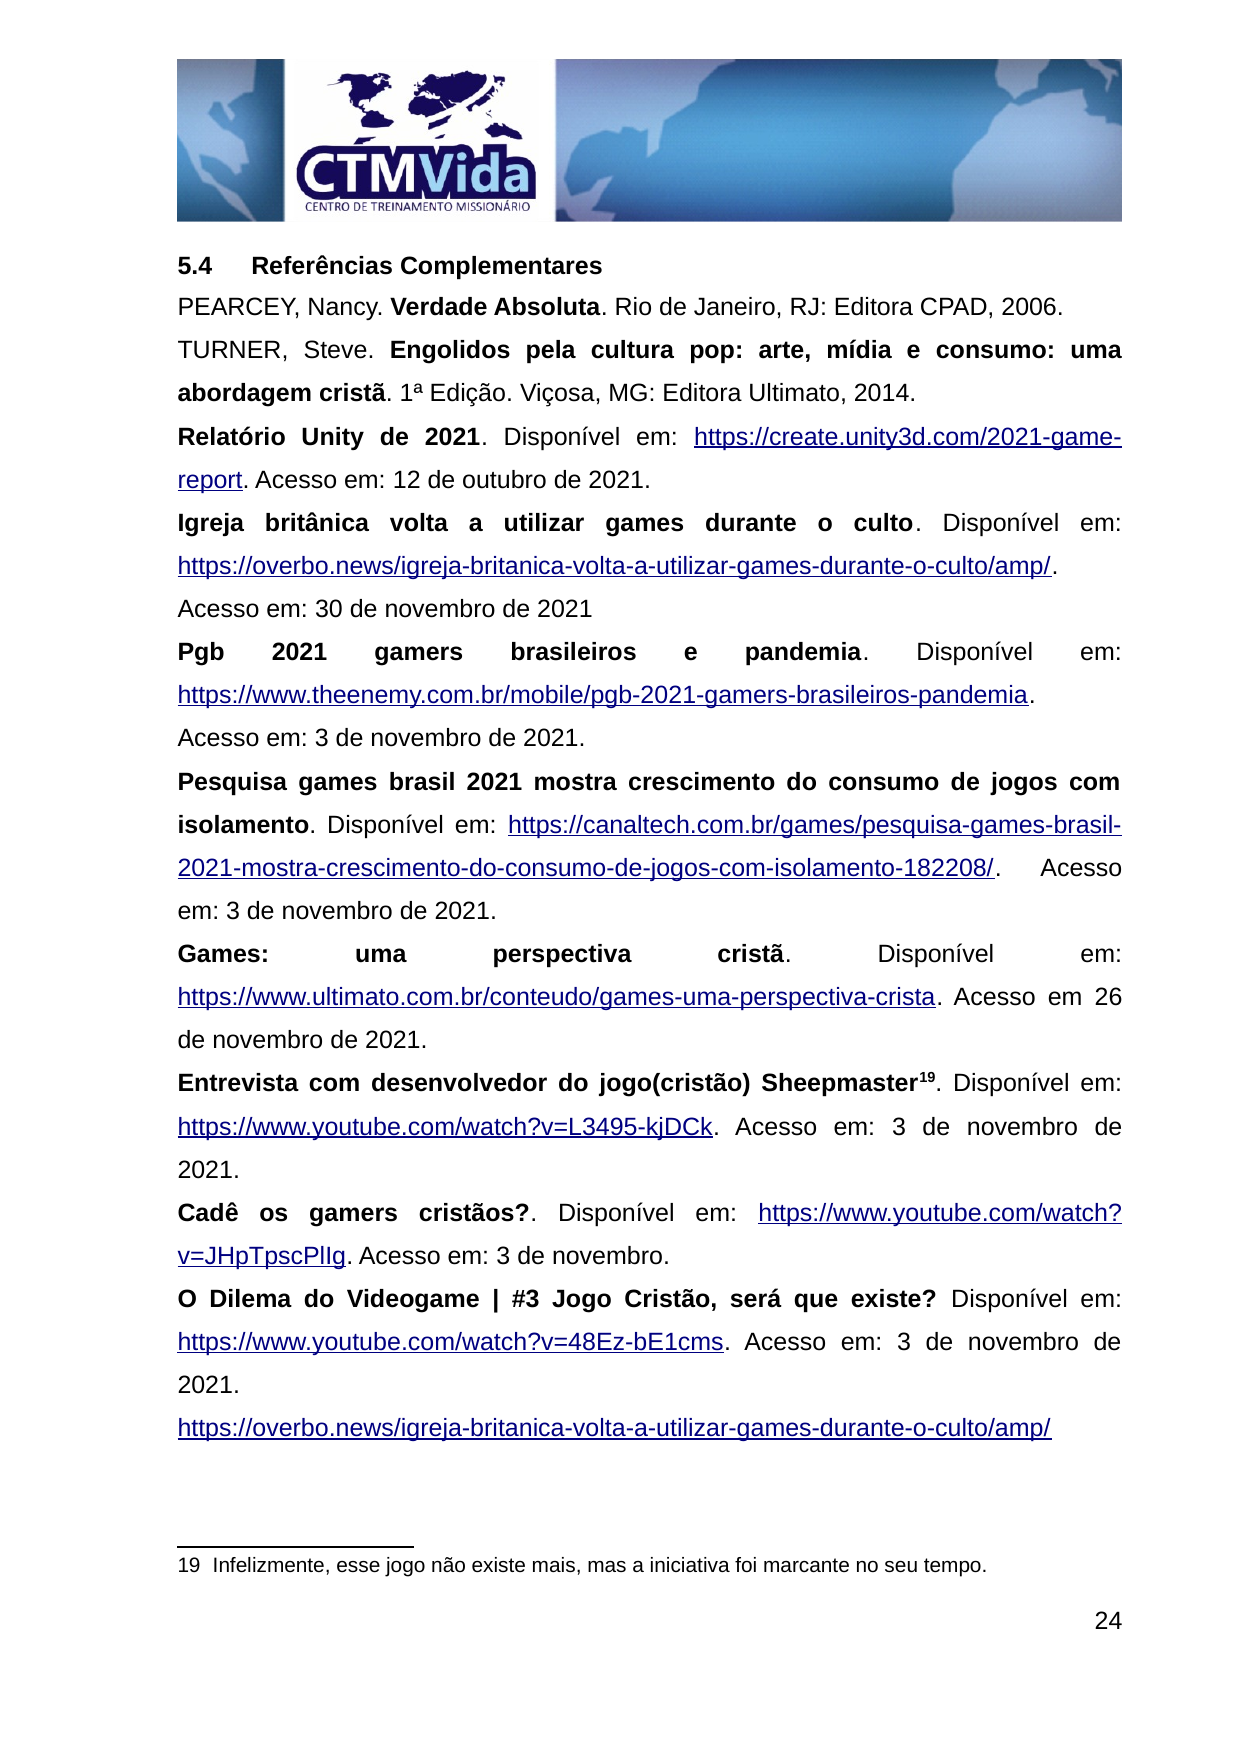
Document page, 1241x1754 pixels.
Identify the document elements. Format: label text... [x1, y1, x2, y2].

text Entrevista com desenvolvedor do jogo(cristão) Sheepmaster. Disponível em: https://www.youtube.com/watch?v=L3495-kjDCk. Acesso em: 3 de novembro de 2021. [177, 1068, 1122, 1183]
subtitle 5.4 referências Complementares [177, 251, 1122, 280]
text PEARCEY, Nancy. Verdade Absoluta. Rio de Janeiro, RJ: Editora CPAD, 2006. [177, 292, 1122, 321]
text Pgb 2021 gamers brasileiros e pandemia. Disponível em: https://www.theenemy.com.br/mobile/pgb-2021-gamers-brasileiros-pandemia. Acesso em: 3 de novembro de 2021. [177, 637, 1122, 752]
text Games: uma perspectiva cristã. Disponível em: https://www.ultimato.com.br/conteudo/games-uma-perspectiva-crista. Acesso em 26 de novembro de 2021. [177, 939, 1122, 1054]
text TURNER, Steve. Engolidos pela cultura pop: arte, mídia e consumo: uma abordagem cristã. 1ª Edição. Viçosa, MG: Editora Ultimato, 2014. [177, 335, 1122, 407]
text O Dilema do Videogame | #3 Jogo Cristão, será que existe? Disponível em: https://www.youtube.com/watch?v=48Ez-bE1cms. Acesso em: 3 de novembro de 2021. [177, 1284, 1122, 1399]
text https://overbo.news/igreja-britanica-volta-a-utilizar-games-durante-o-culto/amp/ [177, 1413, 1122, 1442]
text Relatório Unity de 2021. Disponível em: https://create.unity3d.com/2021-game-report. Acesso em: 12 de outubro de 2021. [177, 422, 1122, 493]
text Cadê os gamers cristãos?. Disponível em: https://www.youtube.com/watch?v=JHpTpscPlIg. Acesso em: 3 de novembro. [177, 1198, 1122, 1270]
text Infelizmente, esse jogo não existe mais, mas a iniciativa foi marcante no seu tempo. [177, 1553, 1122, 1577]
text Igreja britânica volta a utilizar games durante o culto. Disponível em: https://overbo.news/igreja-britanica-volta-a-utilizar-games-durante-o-culto/amp/. Acesso em: 30 de novembro de 2021 [177, 508, 1122, 623]
picture [177, 59, 1122, 222]
text Pesquisa games brasil 2021 mostra crescimento do consumo de jogos com isolamento. Disponível em: https://canaltech.com.br/games/pesquisa-games-brasil-2021-mostra-crescimento-do-consumo-de-jogos-com-isolamento-182208/. Acesso em: 3 de novembro de 2021. [177, 767, 1122, 925]
